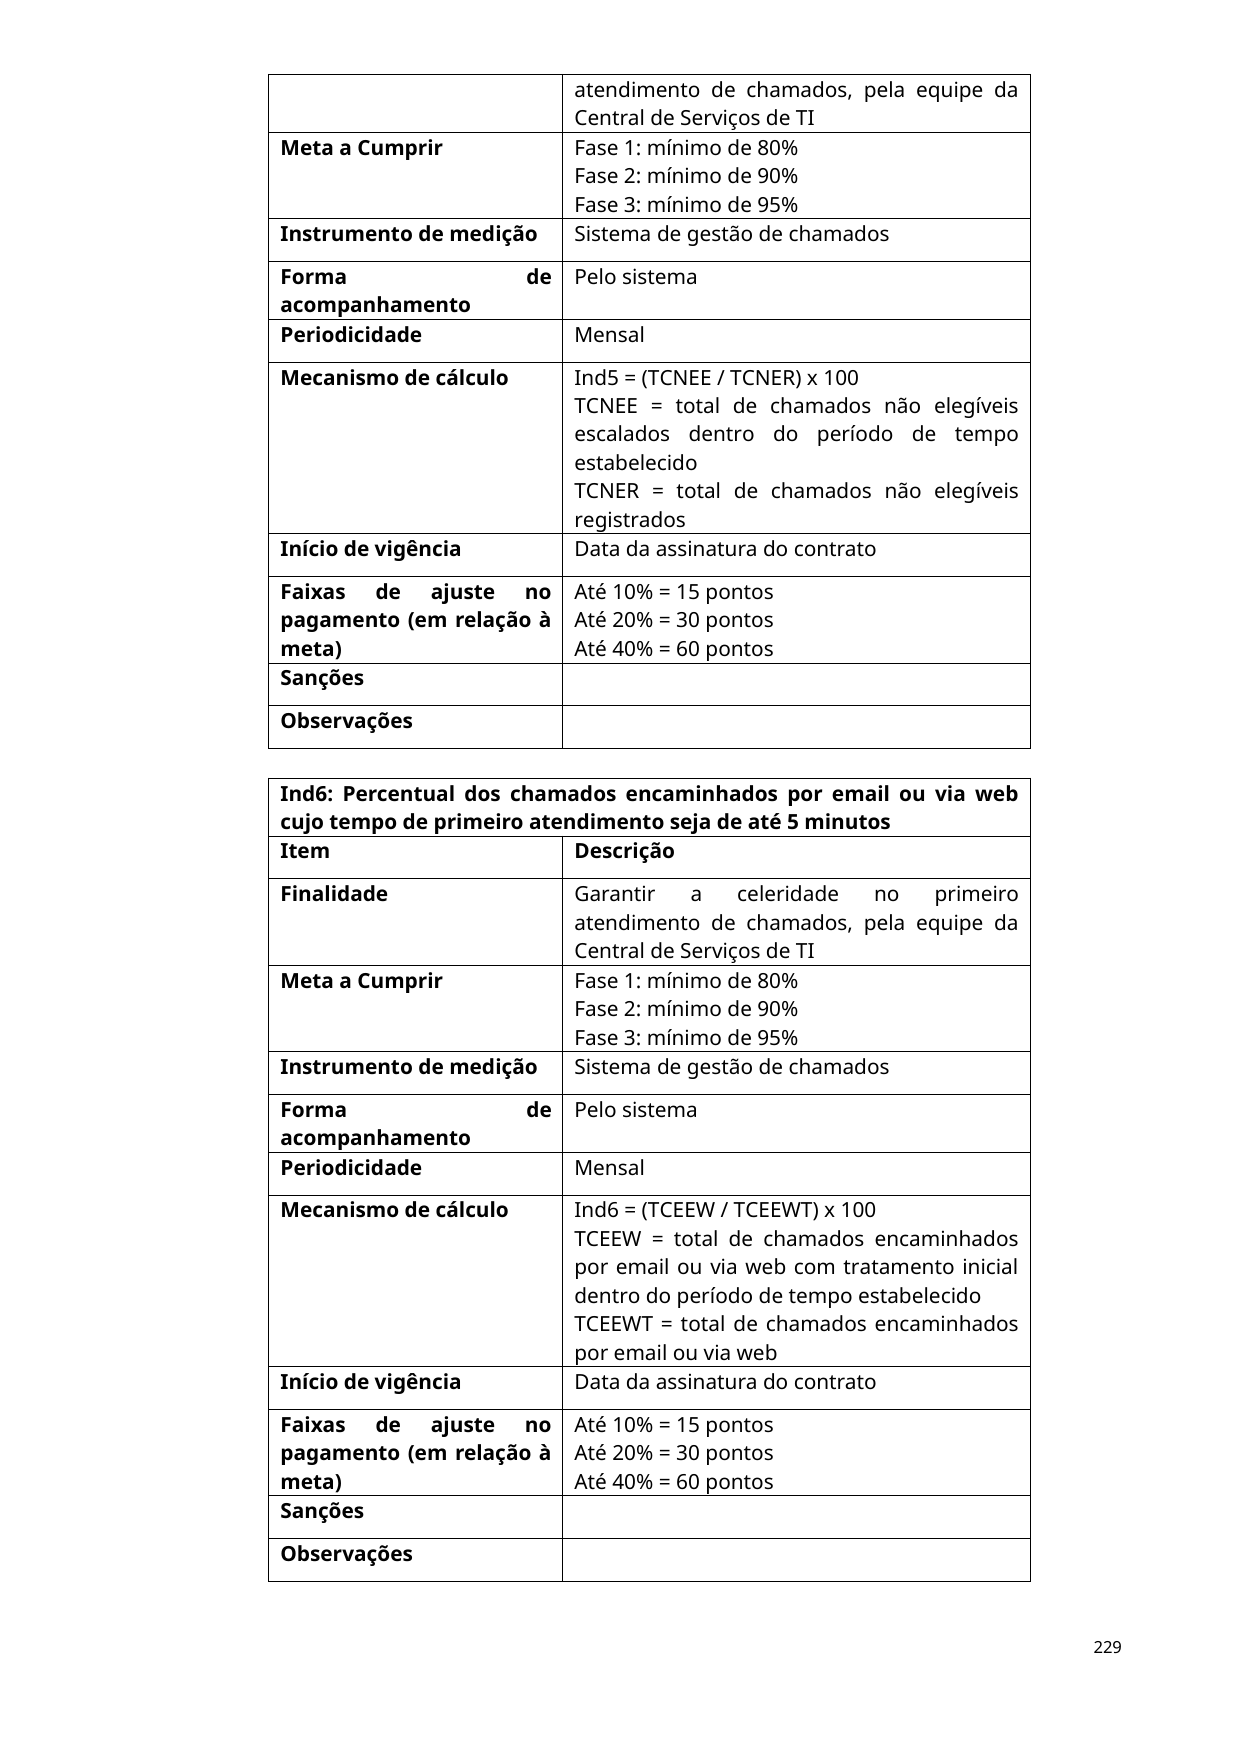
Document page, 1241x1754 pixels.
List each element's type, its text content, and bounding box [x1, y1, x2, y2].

table_cell [563, 664, 1030, 705]
table_cell Data da assinatura do contrato [563, 534, 1030, 576]
table_cell Faixas de ajuste no pagamento (em relação à meta) [269, 577, 562, 662]
table_cell Instrumento de medição [269, 219, 562, 261]
table_header Ind6: Percentual dos chamados encaminhados por email ou via web cujo tempo de primeiro atendimento seja de até 5 minutos [269, 779, 1030, 836]
table_cell Mecanismo de cálculo [269, 1196, 562, 1366]
table_cell [563, 1496, 1030, 1538]
table_cell Periodicidade [269, 320, 562, 362]
table_cell [563, 1539, 1030, 1581]
table_cell Fase 1: mínimo de 80% Fase 2: mínimo de 90% Fase 3: mínimo de 95% [563, 133, 1030, 218]
table_cell Sanções [269, 664, 562, 705]
table_cell Sistema de gestão de chamados [563, 1052, 1030, 1094]
table_cell Mensal [563, 320, 1030, 362]
table_cell Início de vigência [269, 534, 562, 576]
table_cell Data da assinatura do contrato [563, 1367, 1030, 1409]
table_cell Até 10% = 15 pontos Até 20% = 30 pontos Até 40% = 60 pontos [563, 577, 1030, 662]
table_cell Instrumento de medição [269, 1052, 562, 1094]
table_cell [563, 706, 1030, 748]
table_cell Início de vigência [269, 1367, 562, 1409]
table_cell Mensal [563, 1153, 1030, 1194]
table_cell Sistema de gestão de chamados [563, 219, 1030, 261]
table_cell Pelo sistema [563, 1095, 1030, 1152]
table_cell [269, 75, 562, 132]
table_cell Mecanismo de cálculo [269, 363, 562, 533]
table_cell Descrição [563, 837, 1030, 878]
table_cell Fase 1: mínimo de 80% Fase 2: mínimo de 90% Fase 3: mínimo de 95% [563, 966, 1030, 1051]
table_cell Meta a Cumprir [269, 133, 562, 218]
table_cell Forma de acompanhamento [269, 1095, 562, 1152]
table_cell Garantir a celeridade no primeiro atendimento de chamados, pela equipe da Central de Serviços de TI [563, 879, 1030, 965]
table_cell Meta a Cumprir [269, 966, 562, 1051]
table_cell atendimento de chamados, pela equipe da Central de Serviços de TI [563, 75, 1030, 132]
table_cell Item [269, 837, 562, 878]
table_cell Ind5 = (TCNEE / TCNER) x 100 TCNEE = total de chamados não elegíveis escalados dentro do período de tempo estabelecido TCNER = total de chamados não elegíveis registrados [563, 363, 1030, 533]
table_cell Faixas de ajuste no pagamento (em relação à meta) [269, 1410, 562, 1495]
table_cell Observações [269, 706, 562, 748]
table_cell Pelo sistema [563, 262, 1030, 319]
table_cell Observações [269, 1539, 562, 1581]
table_cell Periodicidade [269, 1153, 562, 1194]
table_cell Forma de acompanhamento [269, 262, 562, 319]
table_cell Finalidade [269, 879, 562, 965]
table_cell Ind6 = (TCEEW / TCEEWT) x 100 TCEEW = total de chamados encaminhados por email ou via web com tratamento inicial dentro do período de tempo estabelecido TCEEWT = total de chamados encaminhados por email ou via web [563, 1196, 1030, 1366]
table_cell Até 10% = 15 pontos Até 20% = 30 pontos Até 40% = 60 pontos [563, 1410, 1030, 1495]
table_cell Sanções [269, 1496, 562, 1538]
